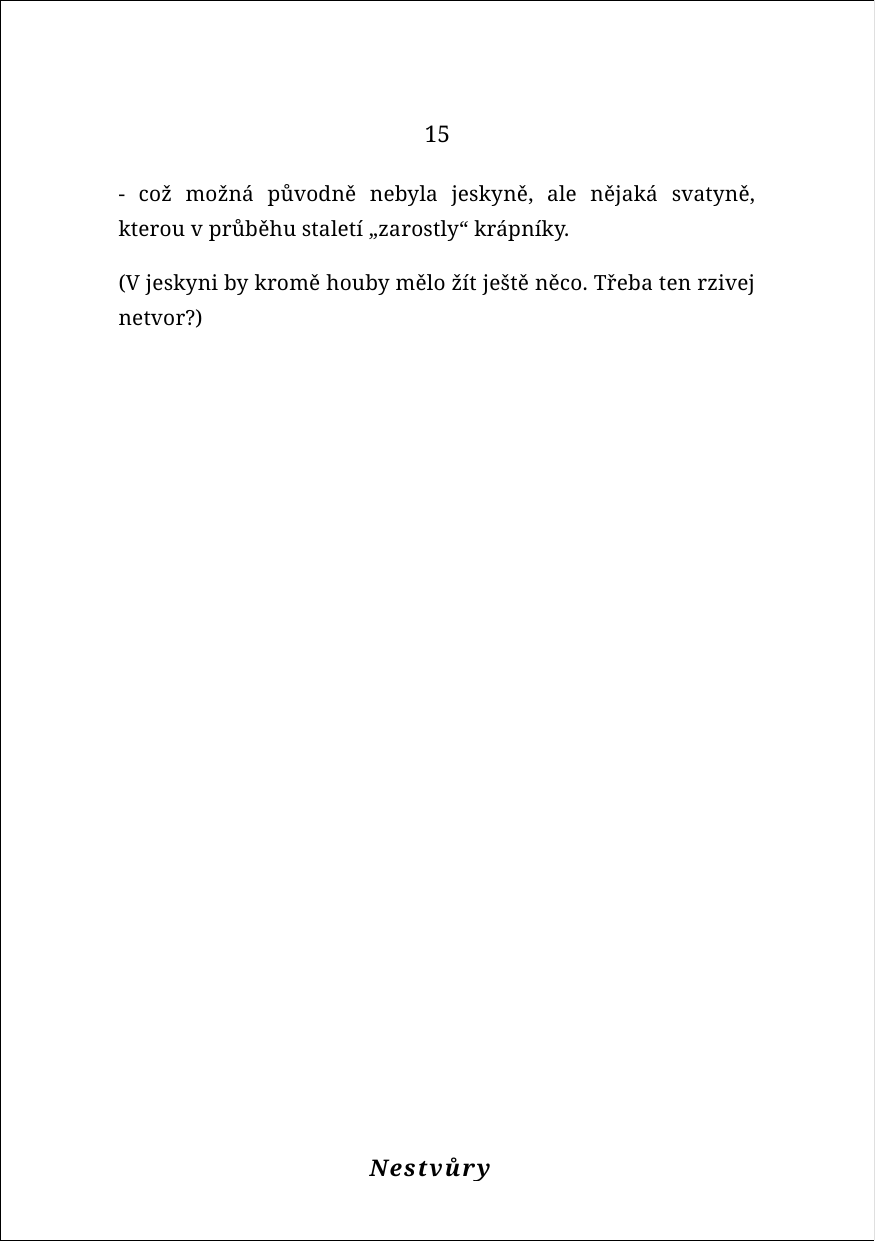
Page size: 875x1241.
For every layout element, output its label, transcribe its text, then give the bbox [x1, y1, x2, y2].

text (V jeskyni by kromě houby mělo žít ještě něco. Třeba ten rzivej netvor?) [118, 268, 756, 332]
text - což možná původně nebyla jeskyně, ale nějaká svatyně, kterou v průběhu staletí „zarostly“ krápníky. [118, 179, 756, 243]
